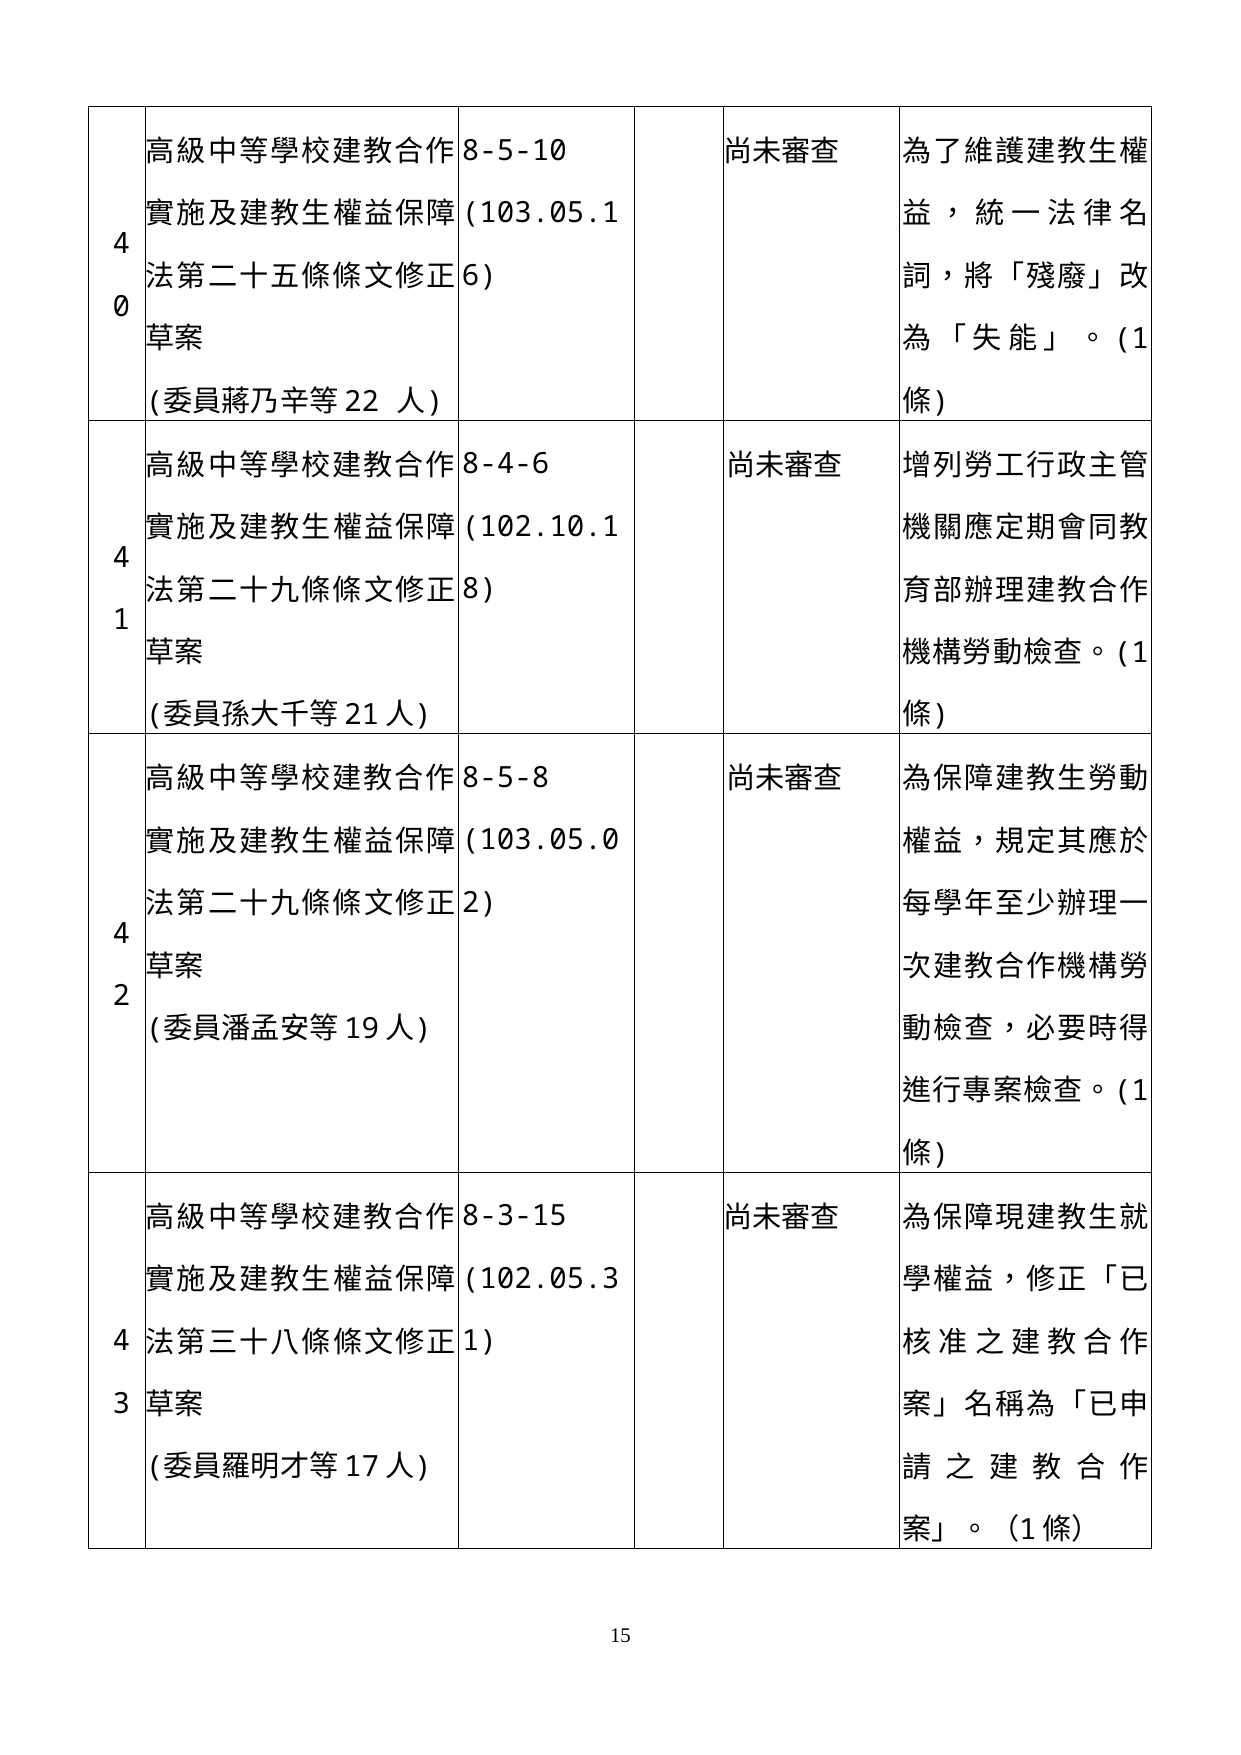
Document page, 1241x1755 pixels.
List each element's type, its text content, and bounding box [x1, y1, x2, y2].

table_cell [635, 107, 723, 419]
table_cell 尚未審查 [724, 1173, 899, 1548]
table_cell [89, 107, 145, 419]
table_cell 8-5-8 (103.05.02) [459, 734, 634, 1172]
table_cell 為了維護建教生權益，統一法律名詞，將「殘廢」改為「失能」。(1條) [900, 107, 1151, 419]
table_cell 高級中等學校建教合作實施及建教生權益保障法第二十九條條文修正草案 (委員潘孟安等19人) [146, 734, 458, 1172]
table_cell 8-4-6 (102.10.18) [459, 421, 634, 733]
table_cell 8-3-15 (102.05.31) [459, 1173, 634, 1548]
table_cell 8-5-10 (103.05.16) [459, 107, 634, 419]
table_cell 高級中等學校建教合作實施及建教生權益保障法第二十五條條文修正草案 (委員蔣乃辛等22 人) [146, 107, 458, 419]
table_cell [89, 1173, 145, 1548]
table_cell 尚未審查 [724, 734, 899, 1172]
table_cell [89, 734, 145, 1172]
table_cell 尚未審查 [724, 421, 899, 733]
table_cell 增列勞工行政主管機關應定期會同教育部辦理建教合作機構勞動檢查。(1條) [900, 421, 1151, 733]
table_cell [635, 1173, 723, 1548]
table_cell 高級中等學校建教合作實施及建教生權益保障法第二十九條條文修正草案 (委員孫大千等21人) [146, 421, 458, 733]
table_cell 尚未審查 [724, 107, 899, 419]
table_cell [635, 734, 723, 1172]
table_cell 為保障現建教生就學權益，修正「已核准之建教合作案」名稱為「已申請之建教合作案」。（1條） [900, 1173, 1151, 1548]
table_cell 高級中等學校建教合作實施及建教生權益保障法第三十八條條文修正草案 (委員羅明才等17人) [146, 1173, 458, 1548]
table_cell [635, 421, 723, 733]
table_cell 為保障建教生勞動權益，規定其應於每學年至少辦理一次建教合作機構勞動檢查，必要時得進行專案檢查。(1條) [900, 734, 1151, 1172]
table_cell [89, 421, 145, 733]
